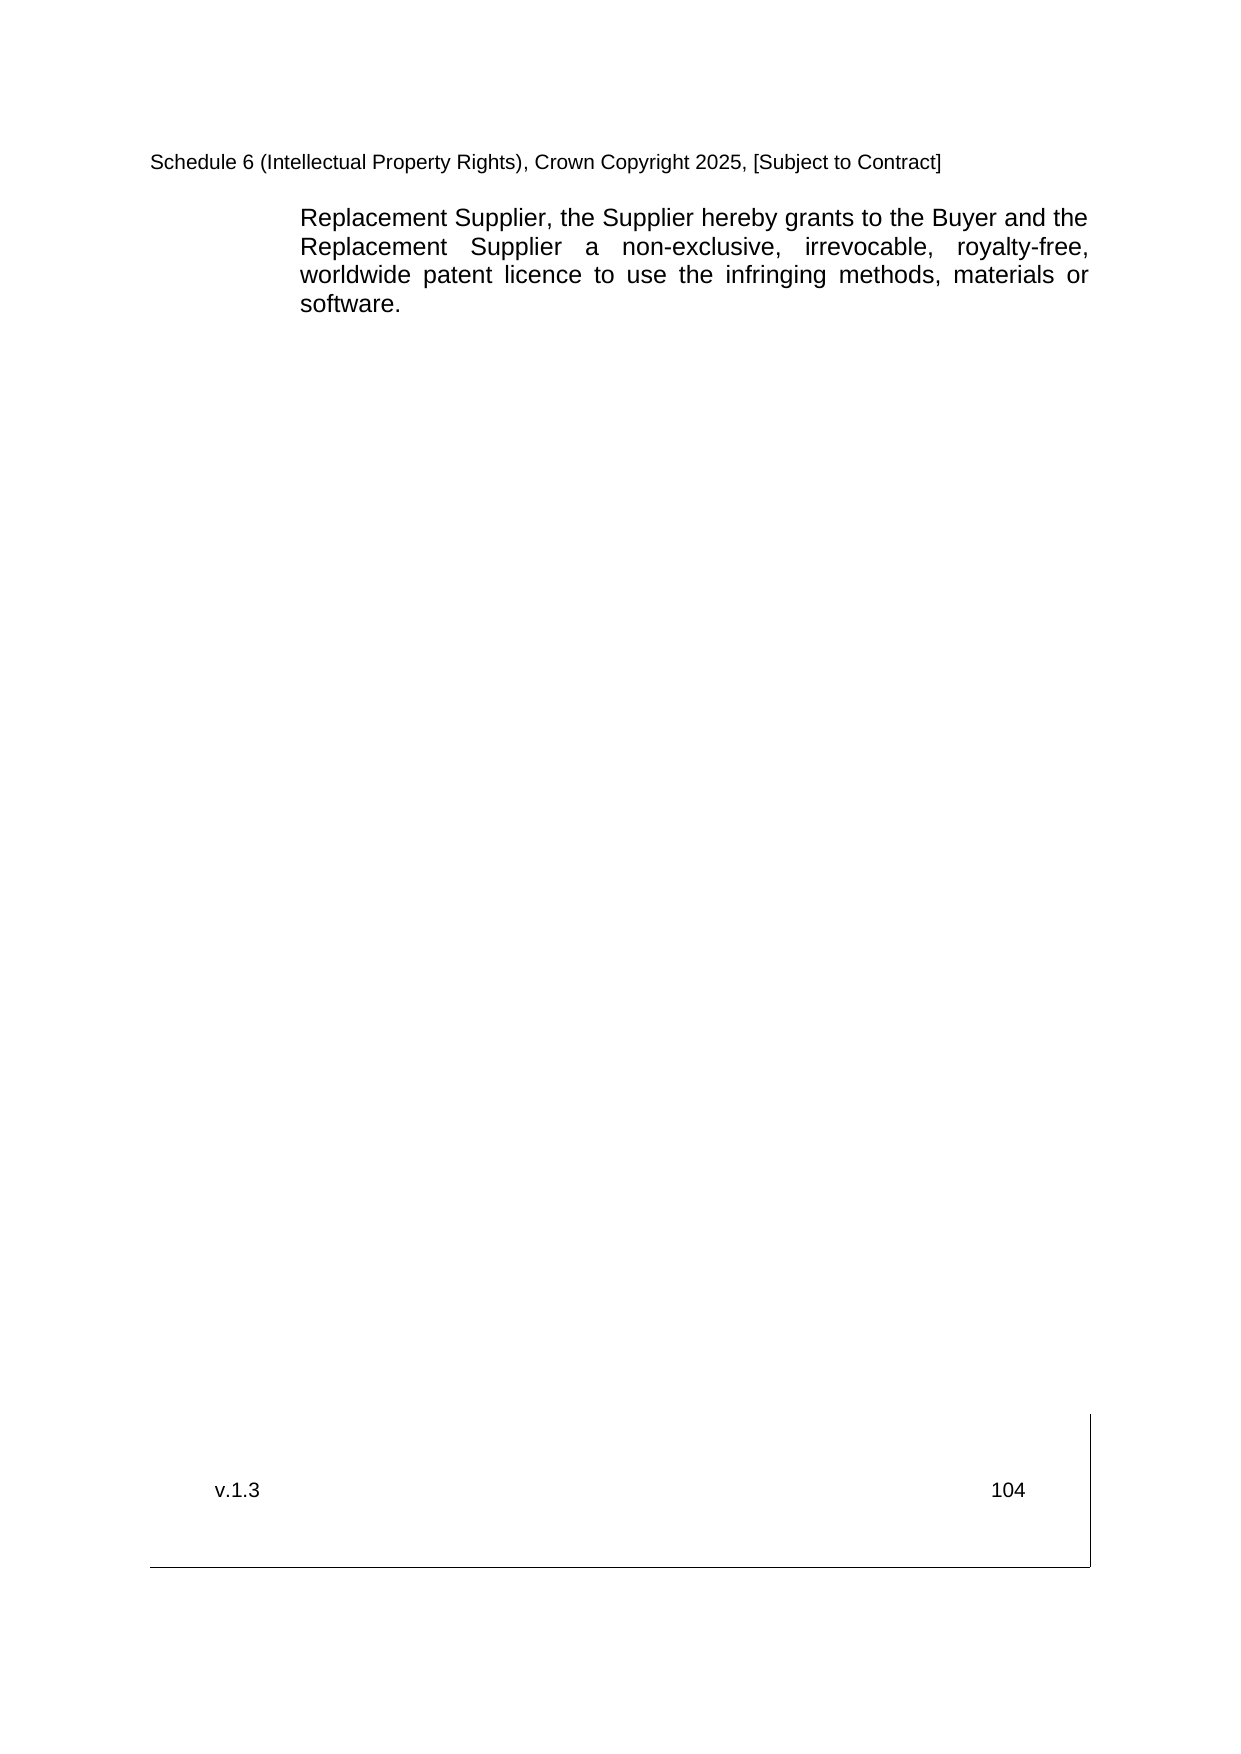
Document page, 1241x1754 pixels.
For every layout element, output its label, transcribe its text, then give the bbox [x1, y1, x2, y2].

list Replacement Supplier, the Supplier hereby grants to the Buyer and the Replacement Supplier a non-exclusive, irrevocable, royalty-free, worldwide patent licence to use the infringing methods, materials or software. [225, 203, 1090, 318]
